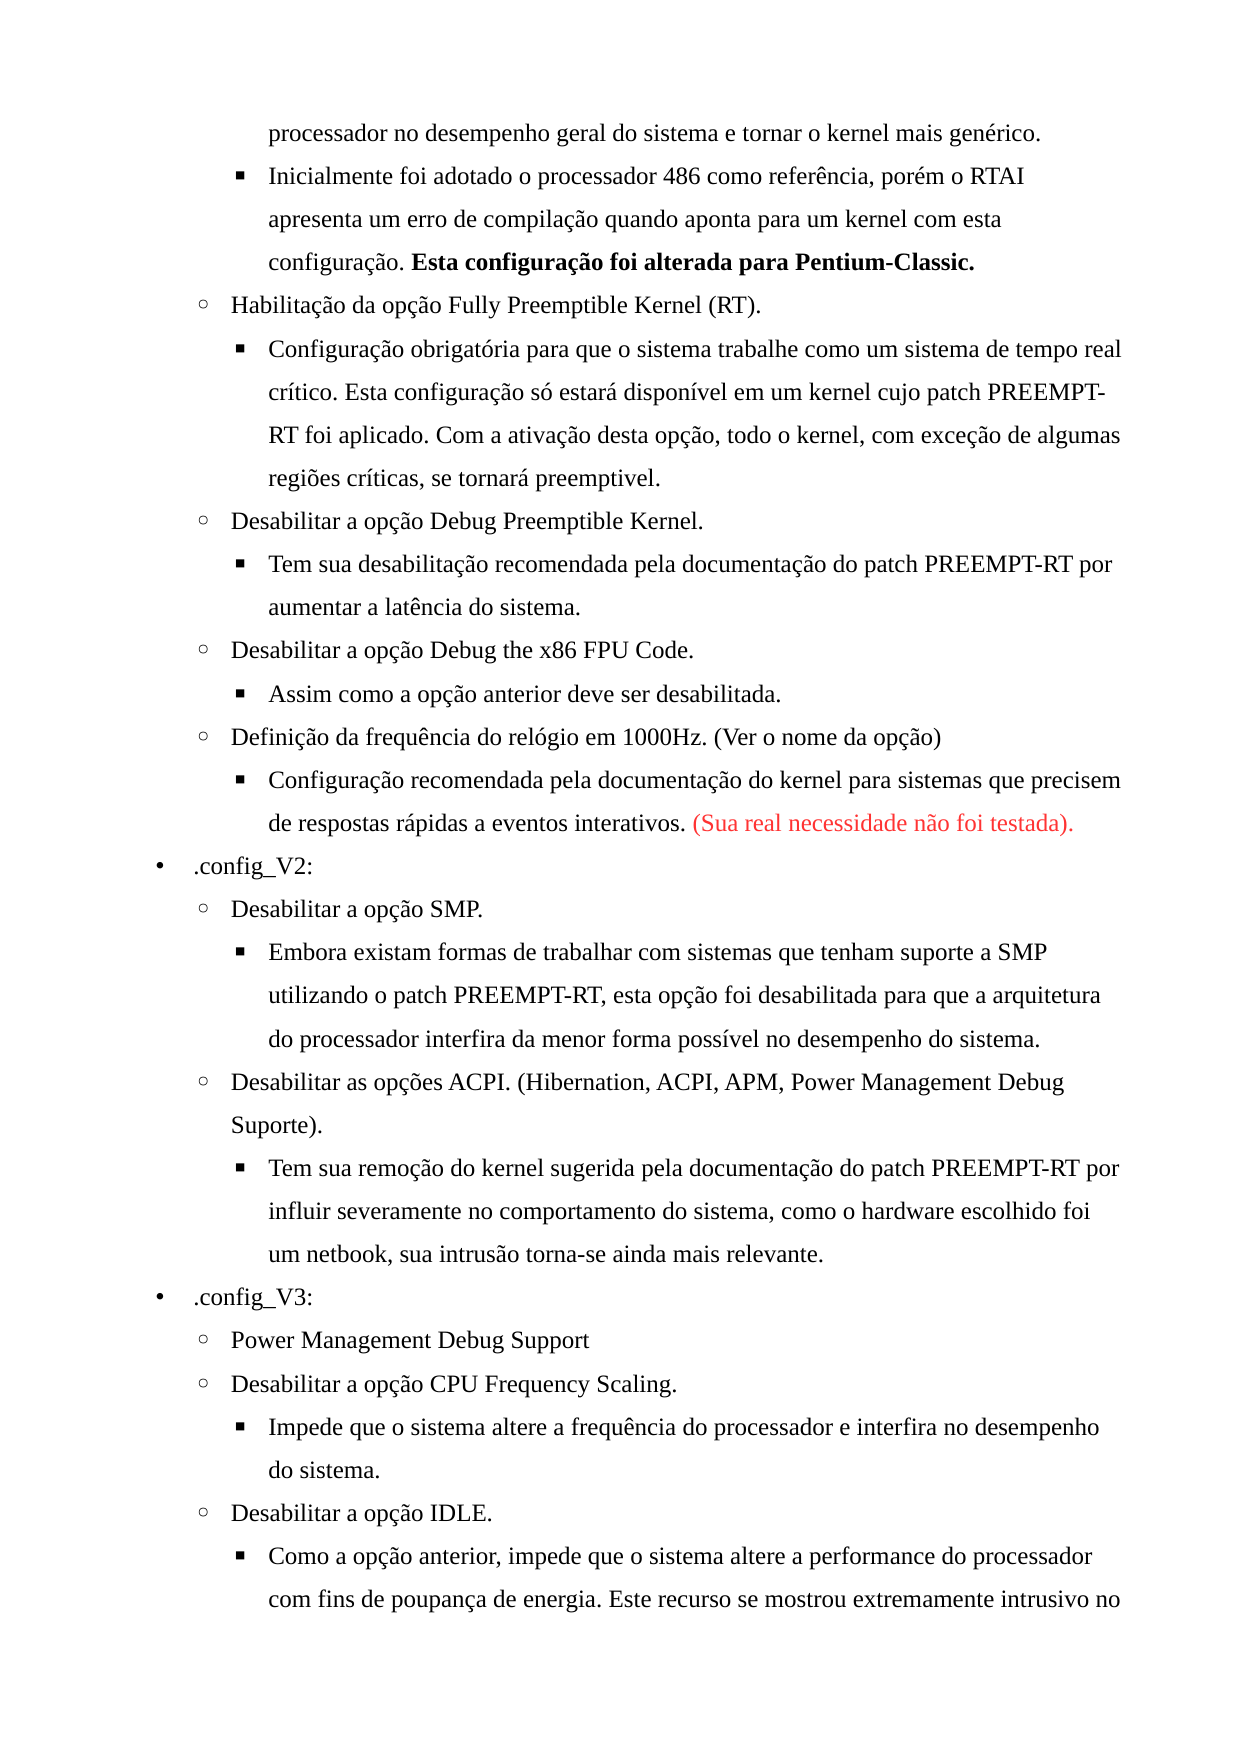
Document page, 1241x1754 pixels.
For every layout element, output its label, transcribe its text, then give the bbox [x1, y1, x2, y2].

list Como a opção anterior, impede que o sistema altere a performance do processador com fins de poupança de energia. Este recurso se mostrou extremamente intrusivo no [231, 1541, 1122, 1613]
list Desabilitar as opções ACPI. (Hibernation, ACPI, APM, Power Management Debug Suporte). [193, 1067, 1122, 1139]
list Inicialmente foi adotado o processador 486 como referência, porém o RTAI apresenta um erro de compilação quando aponta para um kernel com esta configuração. Esta configuração foi alterada para Pentium-Classic. [231, 161, 1122, 276]
list Configuração obrigatória para que o sistema trabalhe como um sistema de tempo real crítico. Esta configuração só estará disponível em um kernel cujo patch PREEMPT-RT foi aplicado. Com a ativação desta opção, todo o kernel, com exceção de algumas regiões críticas, se tornará preemptivel. [231, 334, 1122, 492]
list Power Management Debug Support [193, 1326, 1122, 1354]
list Tem sua remoção do kernel sugerida pela documentação do patch PREEMPT-RT por influir severamente no comportamento do sistema, como o hardware escolhido foi um netbook, sua intrusão torna-se ainda mais relevante. [231, 1153, 1122, 1268]
list processador no desempenho geral do sistema e tornar o kernel mais genérico. [231, 118, 1122, 147]
list Impede que o sistema altere a frequência do processador e interfira no desempenho do sistema. [231, 1412, 1122, 1484]
list .config_V2: [156, 851, 1122, 880]
list Desabilitar a opção Debug the x86 FPU Code. [193, 636, 1122, 664]
list Tem sua desabilitação recomendada pela documentação do patch PREEMPT-RT por aumentar a latência do sistema. [231, 549, 1122, 621]
list Desabilitar a opção Debug Preemptible Kernel. [193, 506, 1122, 535]
list Assim como a opção anterior deve ser desabilitada. [231, 679, 1122, 707]
list Desabilitar a opção IDLE. [193, 1498, 1122, 1527]
list Desabilitar a opção CPU Frequency Scaling. [193, 1369, 1122, 1397]
list Definição da frequência do relógio em 1000Hz. (Ver o nome da opção) [193, 722, 1122, 751]
list Embora existam formas de trabalhar com sistemas que tenham suporte a SMP utilizando o patch PREEMPT-RT, esta opção foi desabilitada para que a arquitetura do processador interfira da menor forma possível no desempenho do sistema. [231, 937, 1122, 1052]
list .config_V3: [156, 1282, 1122, 1311]
list Habilitação da opção Fully Preemptible Kernel (RT). [193, 291, 1122, 319]
list Desabilitar a opção SMP. [193, 894, 1122, 923]
list Configuração recomendada pela documentação do kernel para sistemas que precisem de respostas rápidas a eventos interativos. (Sua real necessidade não foi testada). [231, 765, 1122, 837]
